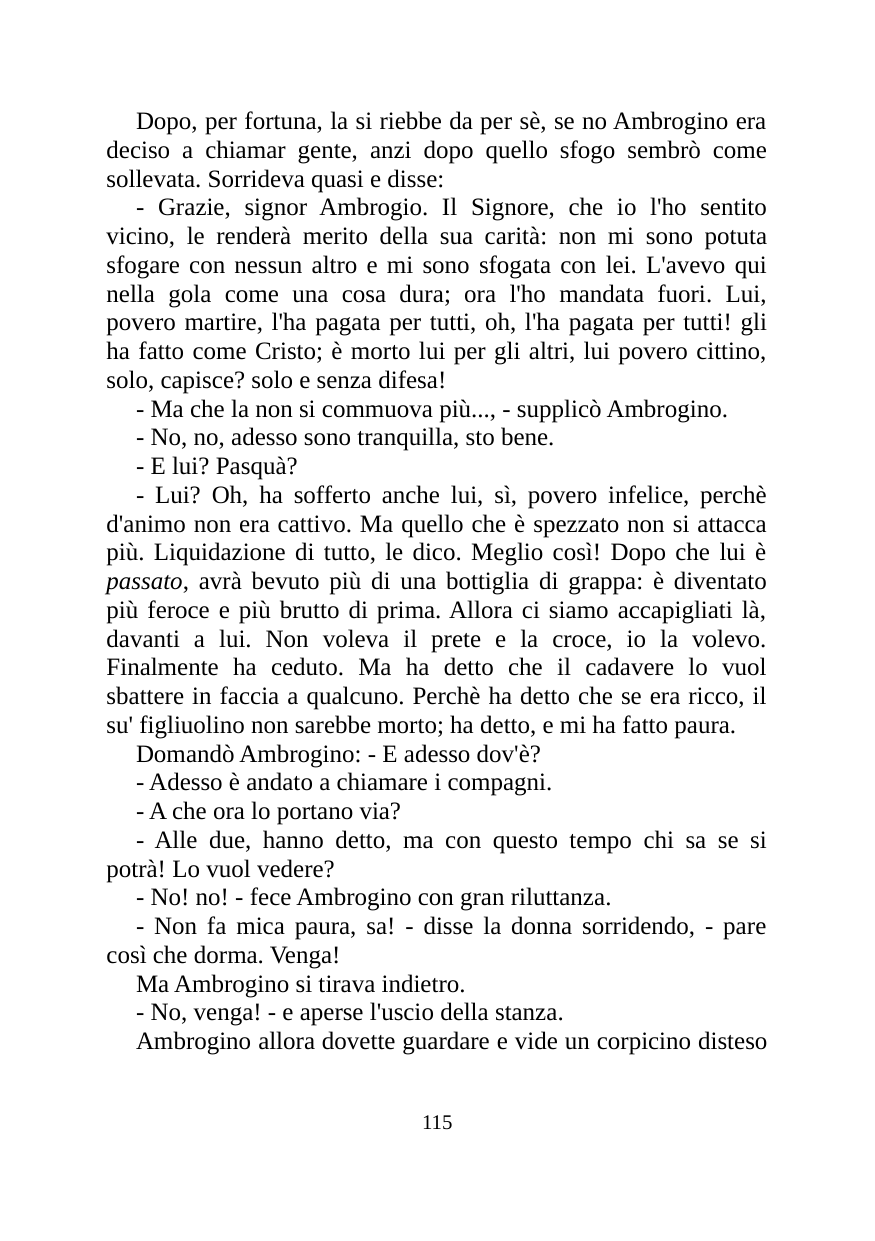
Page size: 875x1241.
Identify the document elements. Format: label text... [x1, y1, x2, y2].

text Domandò Ambrogino: - E adesso dov'è? [106, 739, 768, 767]
text - Grazie, signor Ambrogio. Il Signore, che io l'ho sentito vicino, le renderà merito della sua carità: non mi sono potuta sfogare con nessun altro e mi sono sfogata con lei. L'avevo qui nella gola come una cosa dura; ora l'ho mandata fuori. Lui, povero martire, l'ha pagata per tutti, oh, l'ha pagata per tutti! gli ha fatto come Cristo; è morto lui per gli altri, lui povero cittino, solo, capisce? solo e senza difesa! [106, 192, 768, 394]
text - Non fa mica paura, sa! - disse la donna sorridendo, - pare così che dorma. Venga! [106, 911, 768, 969]
text - No! no! - fece Ambrogino con gran riluttanza. [106, 882, 768, 911]
text - A che ora lo portano via? [106, 796, 768, 825]
text - Alle due, hanno detto, ma con questo tempo chi sa se si potrà! Lo vuol vedere? [106, 825, 768, 882]
text - Adesso è andato a chiamare i compagni. [106, 767, 768, 796]
text - No, venga! - e aperse l'uscio della stanza. [106, 997, 768, 1026]
text Dopo, per fortuna, la si riebbe da per sè, se no Ambrogino era deciso a chiamar gente, anzi dopo quello sfogo sembrò come sollevata. Sorrideva quasi e disse: [106, 106, 768, 192]
text - Ma che la non si commuova più..., - supplicò Ambrogino. [106, 394, 768, 422]
text Ma Ambrogino si tirava indietro. [106, 969, 768, 997]
text - Lui? Oh, ha sofferto anche lui, sì, povero infelice, perchè d'animo non era cattivo. Ma quello che è spezzato non si attacca più. Liquidazione di tutto, le dico. Meglio così! Dopo che lui è passato, avrà bevuto più di una bottiglia di grappa: è diventato più feroce e più brutto di prima. Allora ci siamo accapigliati là, davanti a lui. Non voleva il prete e la croce, io la volevo. Finalmente ha ceduto. Ma ha detto che il cadavere lo vuol sbattere in faccia a qualcuno. Perchè ha detto che se era ricco, il su' figliuolino non sarebbe morto; ha detto, e mi ha fatto paura. [106, 480, 768, 739]
text - No, no, adesso sono tranquilla, sto bene. [106, 422, 768, 451]
text Ambrogino allora dovette guardare e vide un corpicino disteso [106, 1026, 768, 1055]
text - E lui? Pasquà? [106, 451, 768, 480]
